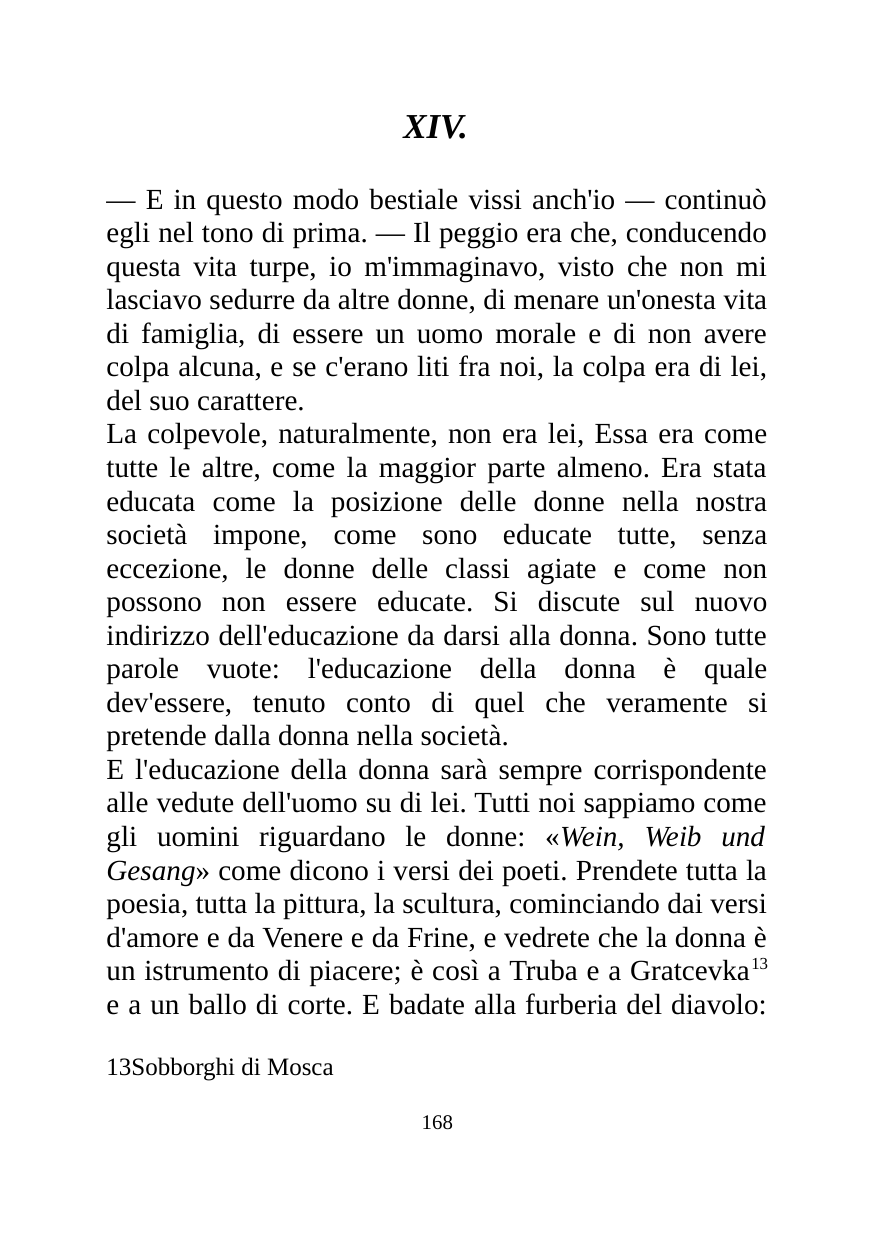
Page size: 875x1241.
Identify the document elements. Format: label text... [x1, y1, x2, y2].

text Sobborghi di Mosca [106, 1052, 768, 1080]
text E l'educazione della donna sarà sempre corrispondente alle vedute dell'uomo su di lei. Tutti noi sappiamo come gli uomini riguardano le donne: «Wein, Weib und Gesang» come dicono i versi dei poeti. Prendete tutta la poesia, tutta la pittura, la scultura, cominciando dai versi d'amore e da Venere e da Frine, e vedrete che la donna è un istrumento di piacere; è così a Truba e a Gratcevka e a un ballo di corte. E badate alla furberia del diavolo: [106, 752, 768, 1020]
text La colpevole, naturalmente, non era lei, Essa era come tutte le altre, come la maggior parte almeno. Era stata educata come la posizione delle donne nella nostra società impone, come sono educate tutte, senza eccezione, le donne delle classi agiate e come non possono non essere educate. Si discute sul nuovo indirizzo dell'educazione da darsi alla donna. Sono tutte parole vuote: l'educazione della donna è quale dev'essere, tenuto conto di quel che veramente si pretende dalla donna nella società. [106, 417, 768, 752]
text — E in questo modo bestiale vissi anch'io — continuò egli nel tono di prima. — Il peggio era che, conducendo questa vita turpe, io m'immaginavo, visto che non mi lasciavo sedurre da altre donne, di menare un'onesta vita di famiglia, di essere un uomo morale e di non avere colpa alcuna, e se c'erano liti fra noi, la colpa era di lei, del suo carattere. [106, 182, 768, 417]
subtitle XIV. [106, 106, 768, 146]
